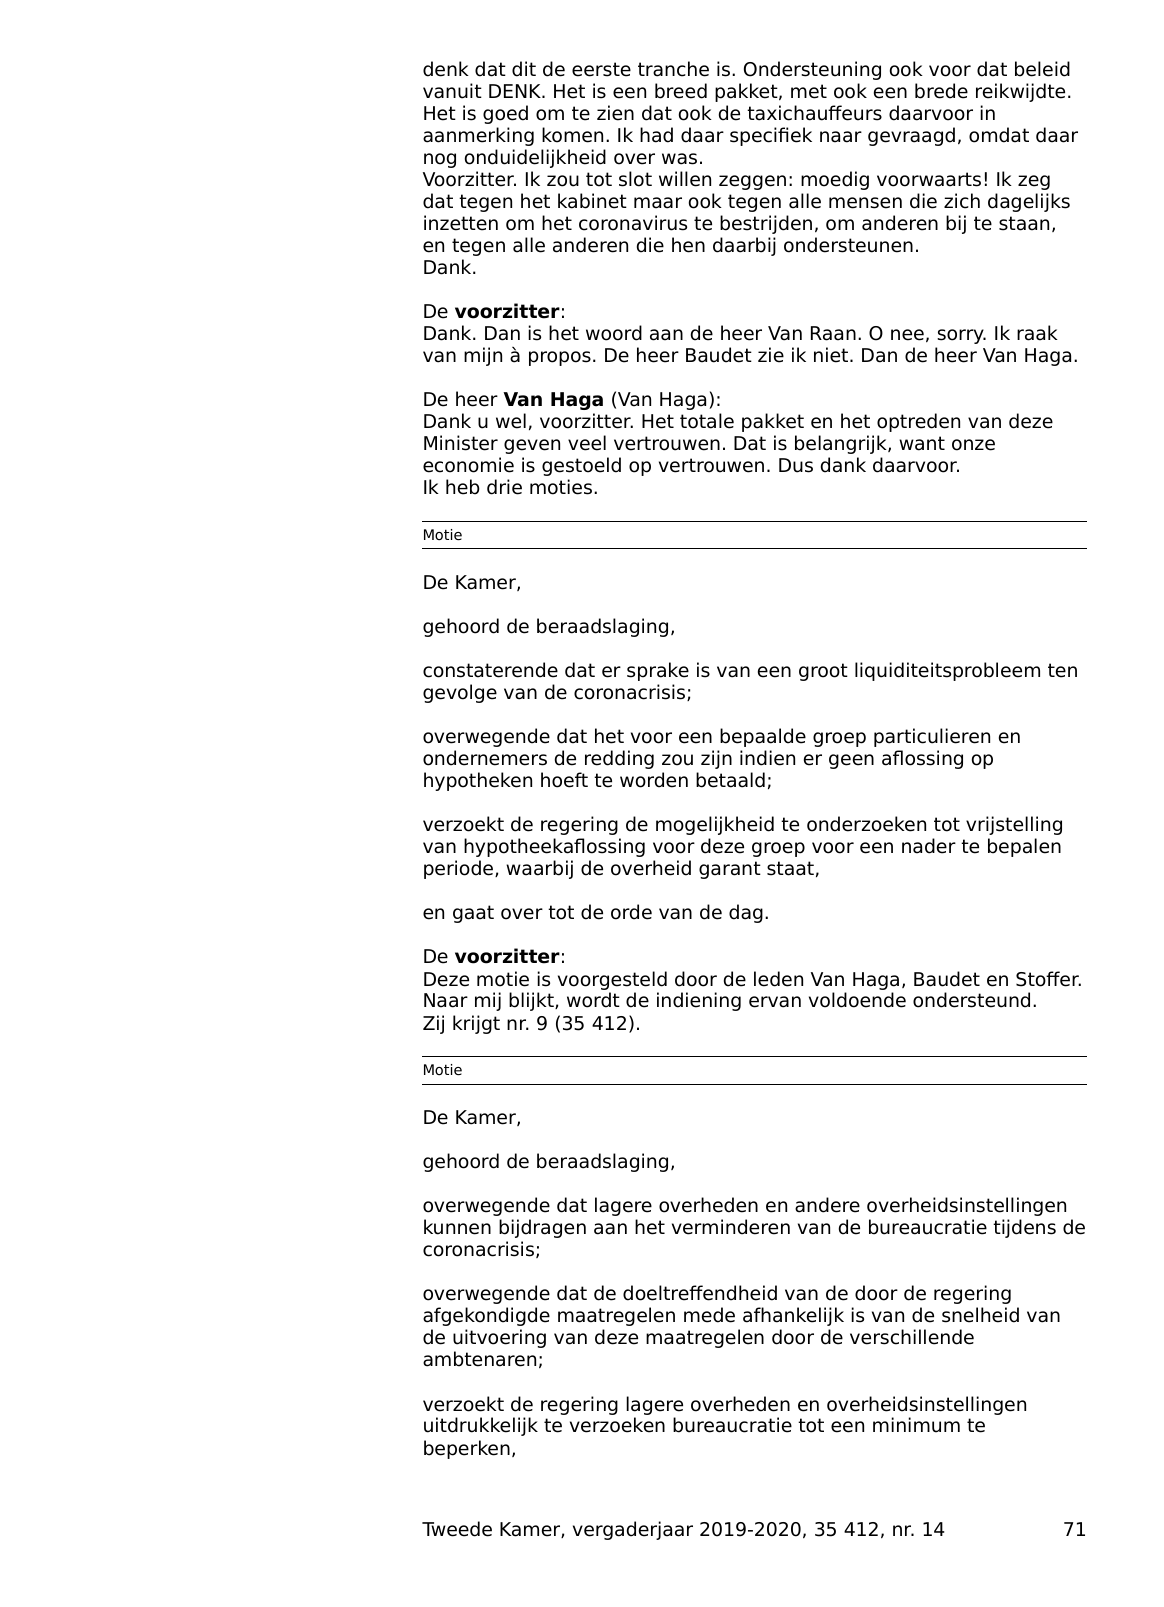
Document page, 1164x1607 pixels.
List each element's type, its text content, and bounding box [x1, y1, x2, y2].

text De Kamer, [422, 1107, 1087, 1129]
text Dank. [422, 257, 1087, 279]
text constaterende dat er sprake is van een groot liquiditeitsprobleem ten gevolge van de coronacrisis; [422, 660, 1087, 704]
text Zij krijgt nr. 9 (35 412). [422, 1012, 1087, 1034]
text overwegende dat het voor een bepaalde groep particulieren en ondernemers de redding zou zijn indien er geen aflossing op hypotheken hoeft te worden betaald; [422, 726, 1087, 792]
text De heer Van Haga (Van Haga): [422, 389, 1087, 411]
text Voorzitter. Ik zou tot slot willen zeggen: moedig voorwaarts! Ik zeg dat tegen het kabinet maar ook tegen alle mensen die zich dagelijks inzetten om het coronavirus te bestrijden, om anderen bij te staan, en tegen alle anderen die hen daarbij ondersteunen. [422, 169, 1087, 257]
text overwegende dat de doeltreffendheid van de door de regering afgekondigde maatregelen mede afhankelijk is van de snelheid van de uitvoering van deze maatregelen door de verschillende ambtenaren; [422, 1283, 1087, 1371]
text verzoekt de regering de mogelijkheid te onderzoeken tot vrijstelling van hypotheekaflossing voor deze groep voor een nader te bepalen periode, waarbij de overheid garant staat, [422, 814, 1087, 880]
text en gaat over tot de orde van de dag. [422, 902, 1087, 924]
text Ik heb drie moties. [422, 477, 1087, 499]
text De voorzitter: [422, 946, 1087, 968]
text De voorzitter: [422, 301, 1087, 323]
text gehoord de beraadslaging, [422, 616, 1087, 638]
text verzoekt de regering lagere overheden en overheidsinstellingen uitdrukkelijk te verzoeken bureaucratie tot een minimum te beperken, [422, 1393, 1087, 1459]
table_header Motie [422, 1057, 1087, 1084]
text De Kamer, [422, 572, 1087, 593]
text overwegende dat lagere overheden en andere overheidsinstellingen kunnen bijdragen aan het verminderen van de bureaucratie tijdens de coronacrisis; [422, 1195, 1087, 1261]
text Dank. Dan is het woord aan de heer Van Raan. O nee, sorry. Ik raak van mijn à propos. De heer Baudet zie ik niet. Dan de heer Van Haga. [422, 323, 1087, 367]
text Dank u wel, voorzitter. Het totale pakket en het optreden van deze Minister geven veel vertrouwen. Dat is belangrijk, want onze economie is gestoeld op vertrouwen. Dus dank daarvoor. [422, 411, 1087, 477]
text gehoord de beraadslaging, [422, 1151, 1087, 1173]
text Deze motie is voorgesteld door de leden Van Haga, Baudet en Stoffer. Naar mij blijkt, wordt de indiening ervan voldoende ondersteund. [422, 968, 1087, 1012]
text denk dat dit de eerste tranche is. Ondersteuning ook voor dat beleid vanuit DENK. Het is een breed pakket, met ook een brede reikwijdte. Het is goed om te zien dat ook de taxichauffeurs daarvoor in aanmerking komen. Ik had daar specifiek naar gevraagd, omdat daar nog onduidelijkheid over was. [422, 59, 1087, 169]
table_header Motie [422, 522, 1087, 548]
